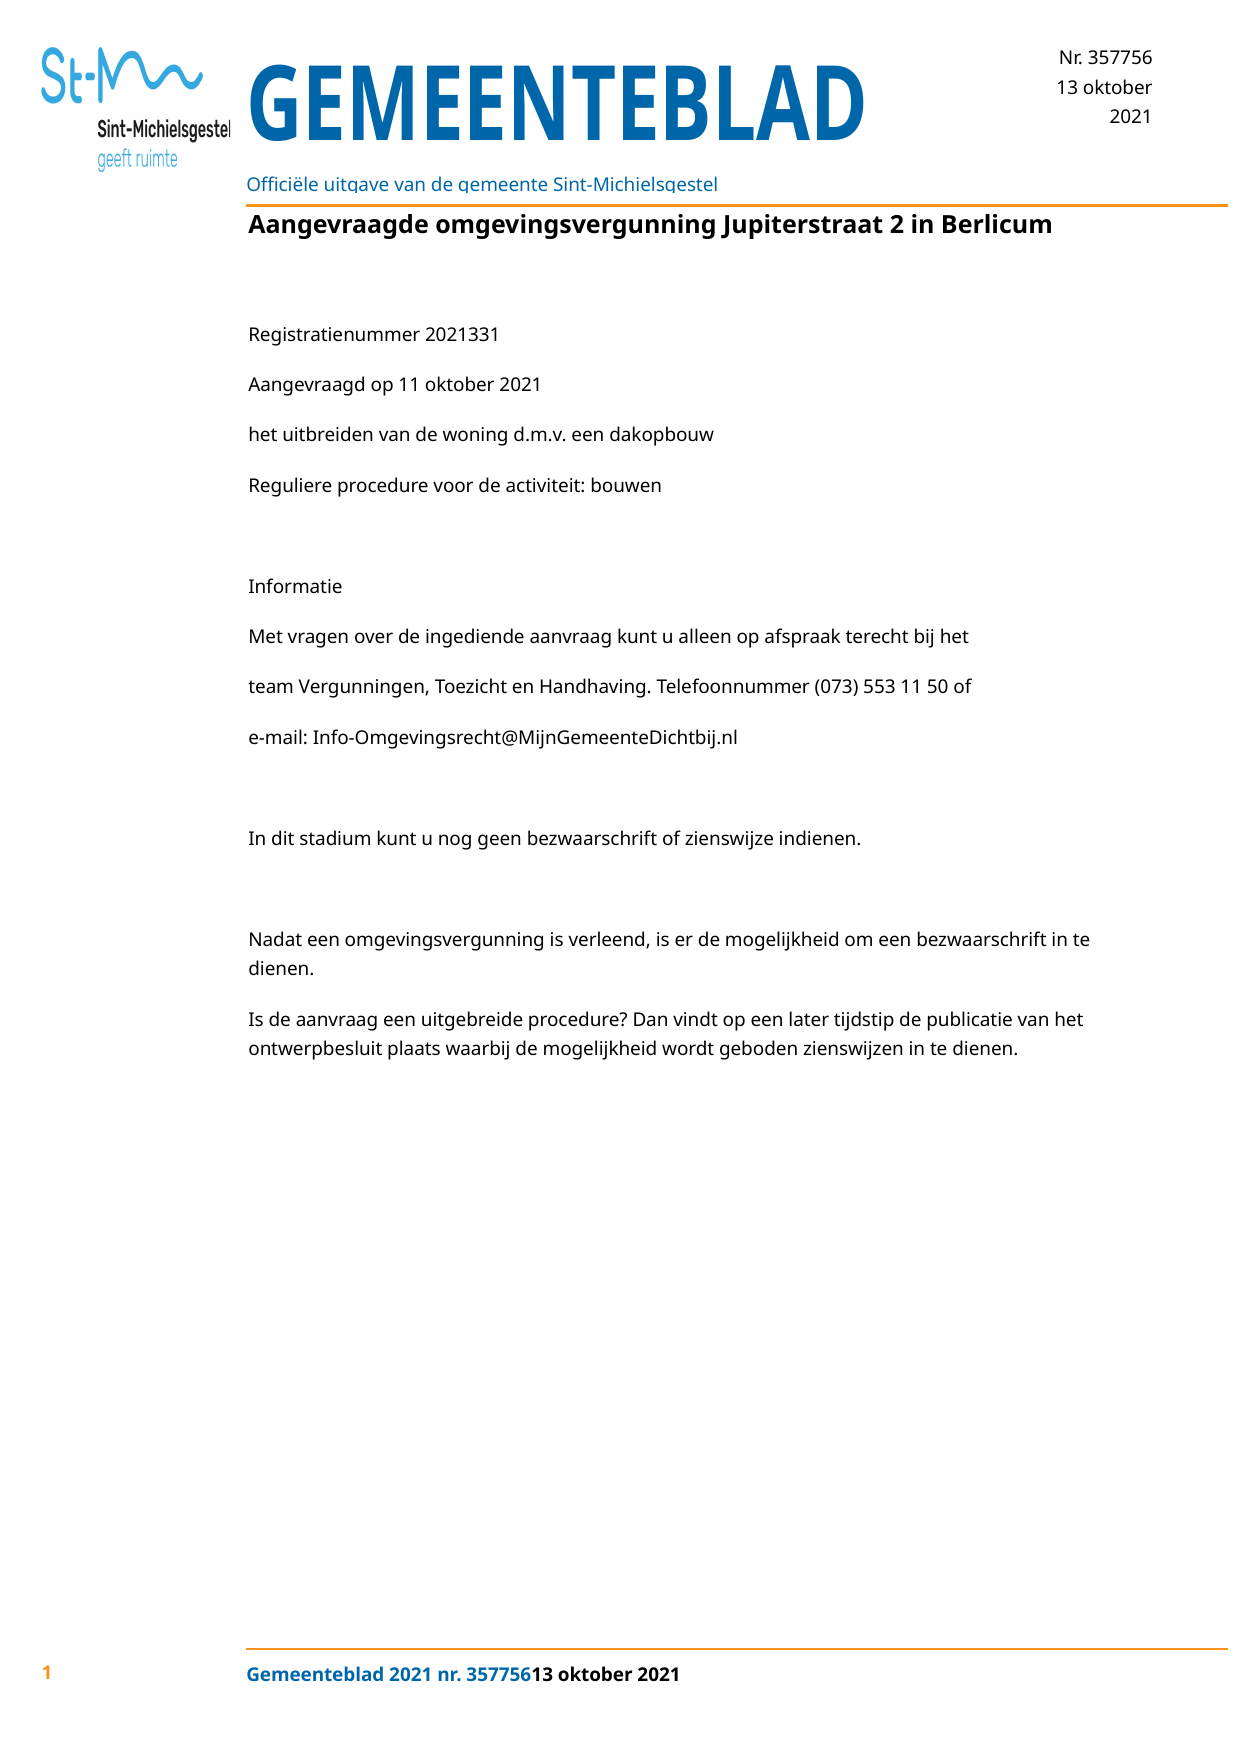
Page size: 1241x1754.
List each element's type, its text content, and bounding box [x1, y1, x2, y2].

text Nadat een omgevingsvergunning is verleend, is er de mogelijkheid om een bezwaarschrift in te dienen. [248, 926, 1152, 981]
text Aangevraagde omgevingsvergunning Jupiterstraat 2 in Berlicum [248, 207, 1152, 241]
text Registratienummer 2021331 [248, 321, 1152, 346]
text Is de aanvraag een uitgebreide procedure? Dan vindt op een later tijdstip de publicatie van het ontwerpbesluit plaats waarbij de mogelijkheid wordt geboden zienswijzen in te dienen. [248, 1006, 1152, 1061]
text e-mail: Info-Omgevingsrecht@MijnGemeenteDichtbij.nl [248, 724, 1152, 750]
text Informatie [248, 573, 1152, 598]
text het uitbreiden van de woning d.m.v. een dakopbouw [248, 422, 1152, 447]
picture [41, 47, 231, 172]
text Aangevraagd op 11 oktober 2021 [248, 371, 1152, 397]
text In dit stadium kunt u nog geen bezwaarschrift of zienswijze indienen. [248, 825, 1152, 851]
text Met vragen over de ingediende aanvraag kunt u alleen op afspraak terecht bij het [248, 623, 1152, 649]
text Reguliere procedure voor de activiteit: bouwen [248, 472, 1152, 498]
text team Vergunningen, Toezicht en Handhaving. Telefoonnummer (073) 553 11 50 of [248, 674, 1152, 699]
